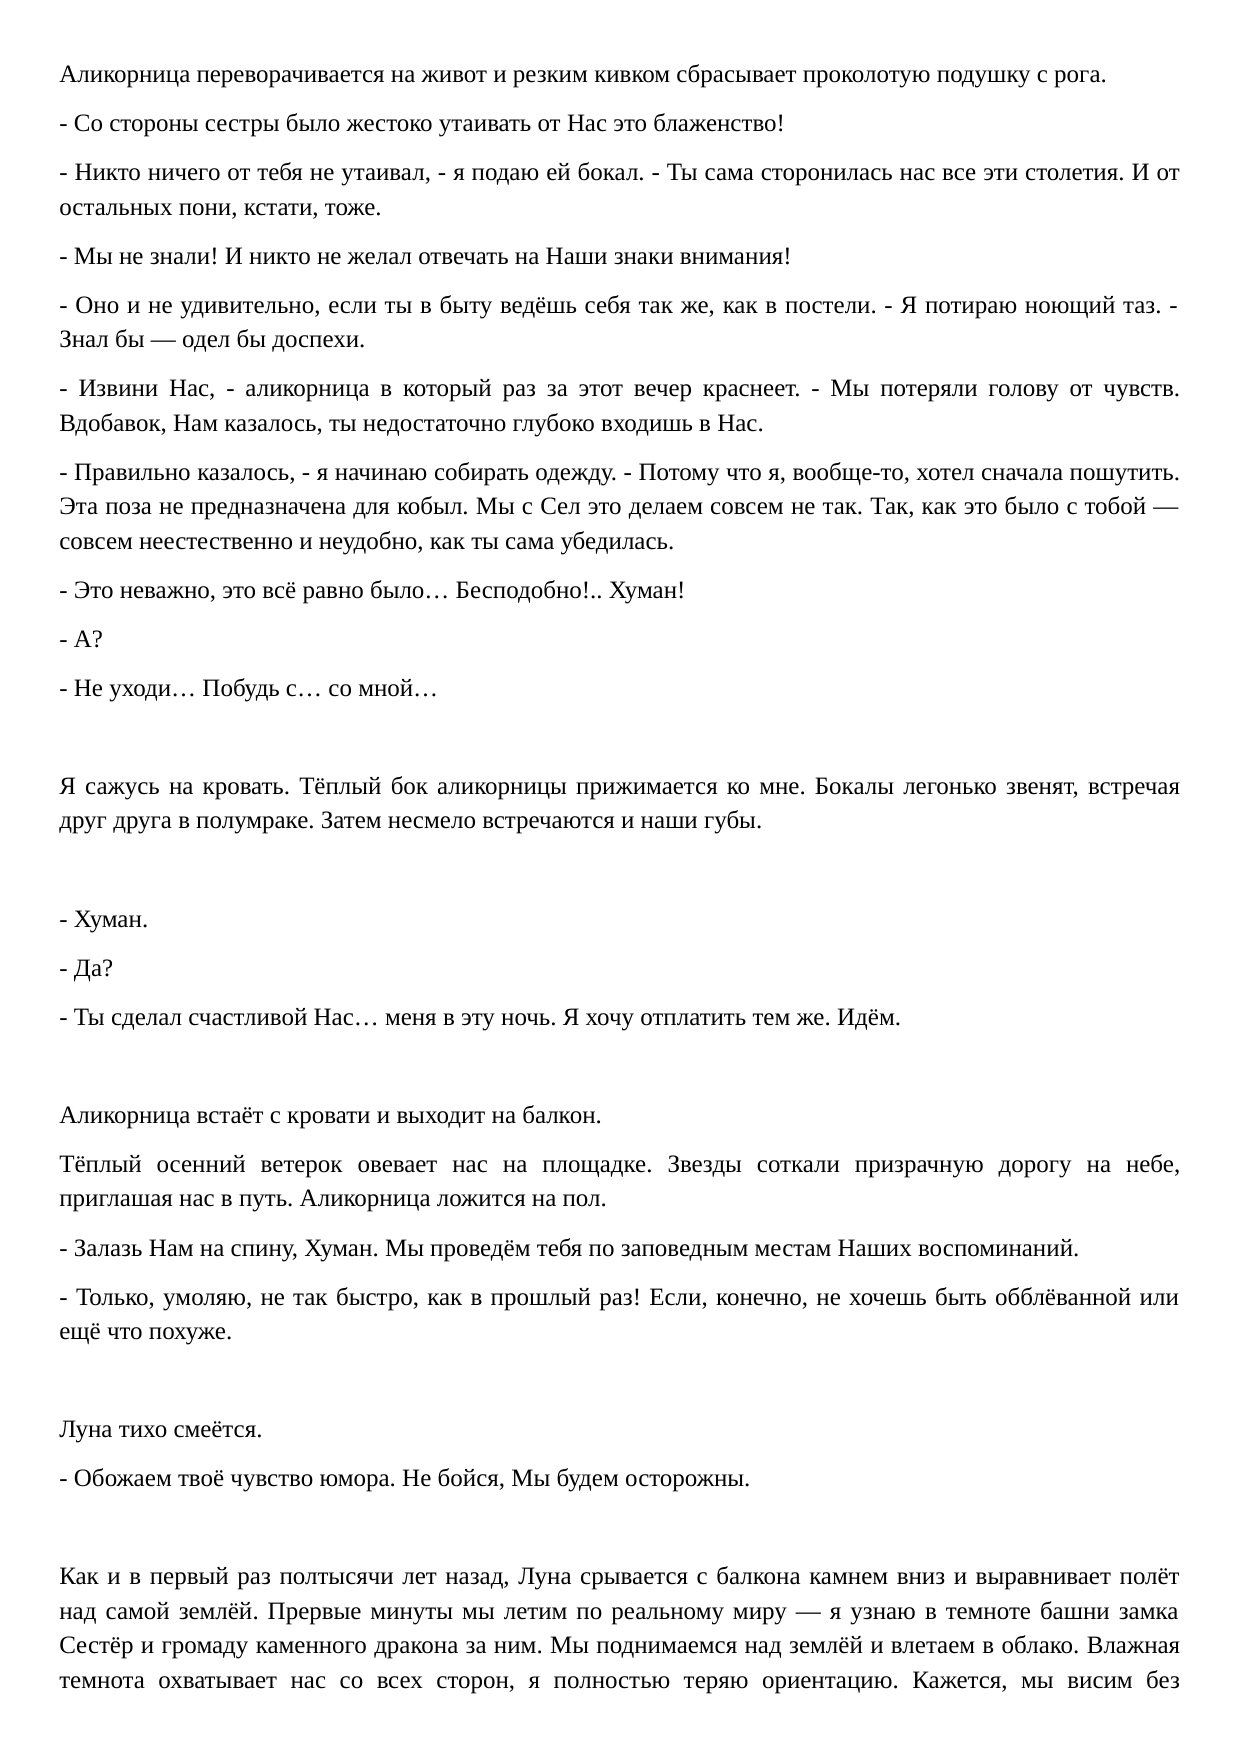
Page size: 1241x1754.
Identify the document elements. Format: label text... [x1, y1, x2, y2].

text - Это неважно, это всё равно было… Бесподобно!.. Хуман! [59, 575, 1181, 604]
text - Залазь Нам на спину, Хуман. Мы проведём тебя по заповедным местам Наших воспоминаний. [59, 1233, 1181, 1261]
text - Со стороны сестры было жестоко утаивать от Нас это блаженство! [59, 108, 1181, 137]
text - Оно и не удивительно, если ты в быту ведёшь себя так же, как в постели. - Я потираю ноющий таз. - Знал бы — одел бы доспехи. [59, 290, 1181, 353]
text - Да? [59, 953, 1181, 982]
text - Обожаем твоё чувство юмора. Не бойся, Мы будем осторожны. [59, 1463, 1181, 1492]
text Аликорница встаёт с кровати и выходит на балкон. [59, 1100, 1181, 1129]
text - Не уходи… Побудь с… со мной… [59, 673, 1181, 702]
text - Хуман. [59, 904, 1181, 932]
text Аликорница переворачивается на живот и резким кивком сбрасывает проколотую подушку с рога. [59, 59, 1181, 88]
text - Мы не знали! И никто не желал отвечать на Наши знаки внимания! [59, 241, 1181, 269]
text Тёплый осенний ветерок овевает нас на площадке. Звезды соткали призрачную дорогу на небе, приглашая нас в путь. Аликорница ложится на пол. [59, 1149, 1181, 1212]
text Я сажусь на кровать. Тёплый бок аликорницы прижимается ко мне. Бокалы легонько звенят, встречая друг друга в полумраке. Затем несмело встречаются и наши губы. [59, 771, 1181, 834]
text - Правильно казалось, - я начинаю собирать одежду. - Потому что я, вообще-то, хотел сначала пошутить. Эта поза не предназначена для кобыл. Мы с Сел это делаем совсем не так. Так, как это было с тобой — совсем неестественно и неудобно, как ты сама убедилась. [59, 457, 1181, 554]
text - Только, умоляю, не так быстро, как в прошлый раз! Если, конечно, не хочешь быть обблёванной или ещё что похуже. [59, 1282, 1181, 1345]
text Луна тихо смеётся. [59, 1414, 1181, 1443]
text - Никто ничего от тебя не утаивал, - я подаю ей бокал. - Ты сама сторонилась нас все эти столетия. И от остальных пони, кстати, тоже. [59, 157, 1181, 220]
text - Ты сделал счастливой Нас… меня в эту ночь. Я хочу отплатить тем же. Идём. [59, 1002, 1181, 1031]
text - А? [59, 624, 1181, 653]
text - Извини Нас, - аликорница в который раз за этот вечер краснеет. - Мы потеряли голову от чувств. Вдобавок, Нам казалось, ты недостаточно глубоко входишь в Нас. [59, 373, 1181, 437]
text Как и в первый раз полтысячи лет назад, Луна срывается с балкона камнем вниз и выравнивает полёт над самой землёй. Прервые минуты мы летим по реальному миру — я узнаю в темноте башни замка Сестёр и громаду каменного дракона за ним. Мы поднимаемся над землёй и влетаем в облако. Влажная темнота охватывает нас со всех сторон, я полностью теряю ориентацию. Кажется, мы висим без [59, 1561, 1181, 1694]
